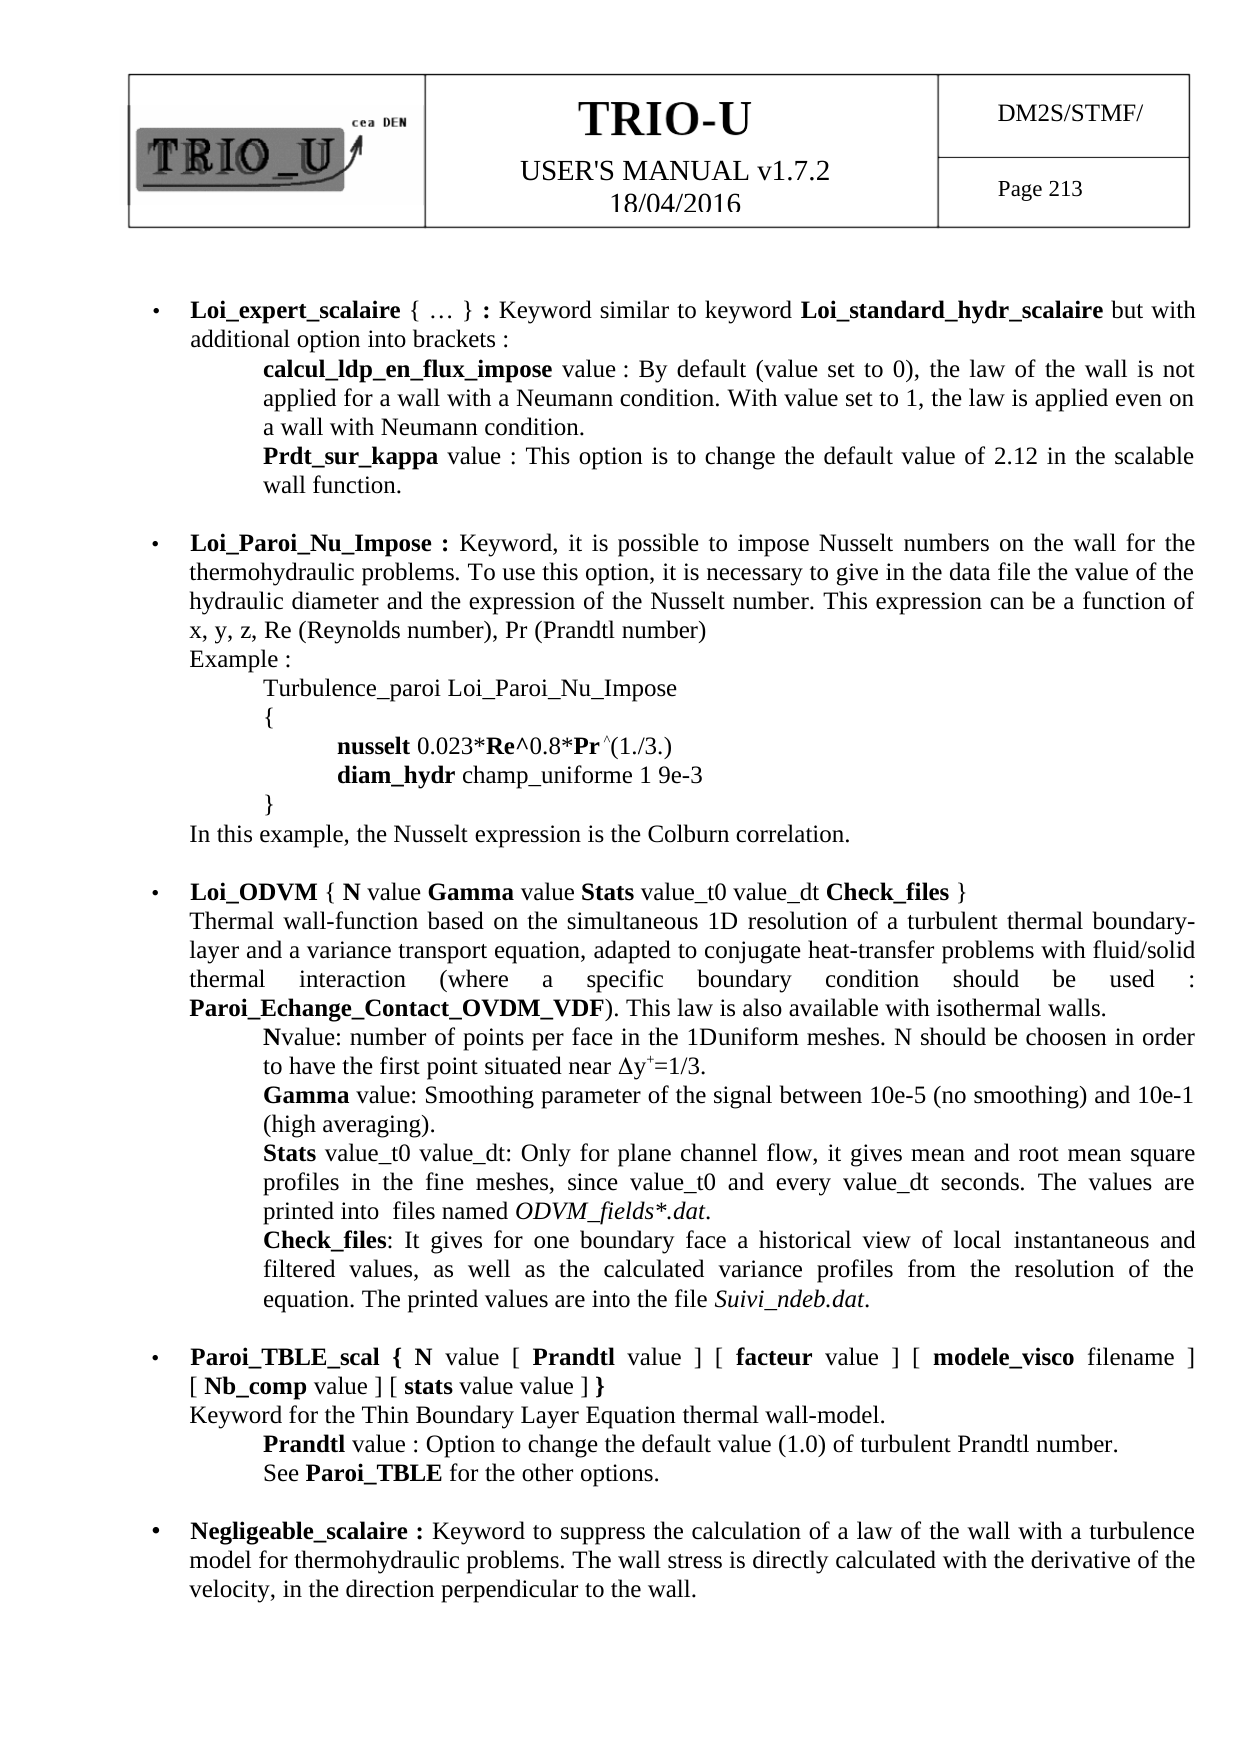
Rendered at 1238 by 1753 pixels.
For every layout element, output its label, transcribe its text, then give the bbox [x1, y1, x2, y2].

list Negligeable_scalaire : Keyword to suppress the calculation of a law of the wall with a turbulence model for thermohydraulic problems. The wall stress is directly calculated with the derivative of the velocity, in the direction perpendicular to the wall. [152, 1516, 1196, 1603]
list Loi_ODVM { N value Gamma value Stats value_t0 value_dt Check_files } [152, 877, 1196, 906]
list Thermal wall-function based on the simultaneous 1D resolution of a turbulent thermal boundary-layer and a variance transport equation, adapted to conjugate heat-transfer problems with fluid/solid thermal interaction (where a specific boundary condition should be used : Paroi_Echange_Contact_OVDM_VDF). This law is also available with isothermal walls. [152, 906, 1196, 1022]
list Prandtl value : Option to change the default value (1.0) of turbulent Prandtl number. [225, 1429, 1196, 1458]
list Nvalue: number of points per face in the 1Duniform meshes. N should be choosen in order to have the first point situated near y+=1/3. [225, 1022, 1196, 1080]
list Turbulence_paroi Loi_Paroi_Nu_Impose [225, 673, 1196, 702]
list Loi_expert_scalaire { … } : Keyword similar to keyword Loi_standard_hydr_scalaire but with additional option into brackets : [153, 295, 1196, 353]
list See Paroi_TBLE for the other options. [225, 1458, 1196, 1487]
list calcul_ldp_en_flux_impose value : By default (value set to 0), the law of the wall is not applied for a wall with a Neumann condition. With value set to 1, the law is applied even on a wall with Neumann condition. [225, 353, 1196, 441]
list { [225, 702, 1196, 731]
list In this example, the Nusselt expression is the Colburn correlation. [152, 818, 1196, 847]
list Keyword for the Thin Boundary Layer Equation thermal wall-model. [152, 1400, 1196, 1429]
list Check_files: It gives for one boundary face a historical view of local instantaneous and filtered values, as well as the calculated variance profiles from the resolution of the equation. The printed values are into the file Suivi_ndeb.dat. [225, 1225, 1196, 1312]
list Paroi_TBLE_scal { N value [ Prandtl value ] [ facteur value ] [ modele_visco filename ] [ Nb_comp value ] [ stats value value ] } [152, 1342, 1196, 1400]
list diam_hydr champ_uniforme 1 9e-3 [299, 760, 1196, 789]
list Gamma value: Smoothing parameter of the signal between 10e-5 (no smoothing) and 10e-1 (high averaging). [225, 1080, 1196, 1138]
list } [225, 789, 1196, 818]
list Prdt_sur_kappa value : This option is to change the default value of 2.12 in the scalable wall function. [225, 441, 1196, 499]
list nusselt 0.023*Re^0.8*Pr ^(1./3.) [299, 731, 1196, 760]
list Loi_Paroi_Nu_Impose : Keyword, it is possible to impose Nusselt numbers on the wall for the thermohydraulic problems. To use this option, it is necessary to give in the data file the value of the hydraulic diameter and the expression of the Nusselt number. This expression can be a function of x, y, z, Re (Reynolds number), Pr (Prandtl number) [152, 528, 1196, 644]
list Example : [189, 644, 1196, 673]
list Stats value_t0 value_dt: Only for plane channel flow, it gives mean and root mean square profiles in the fine meshes, since value_t0 and every value_dt seconds. The values are printed into files named ODVM_fields*.dat. [225, 1138, 1196, 1225]
